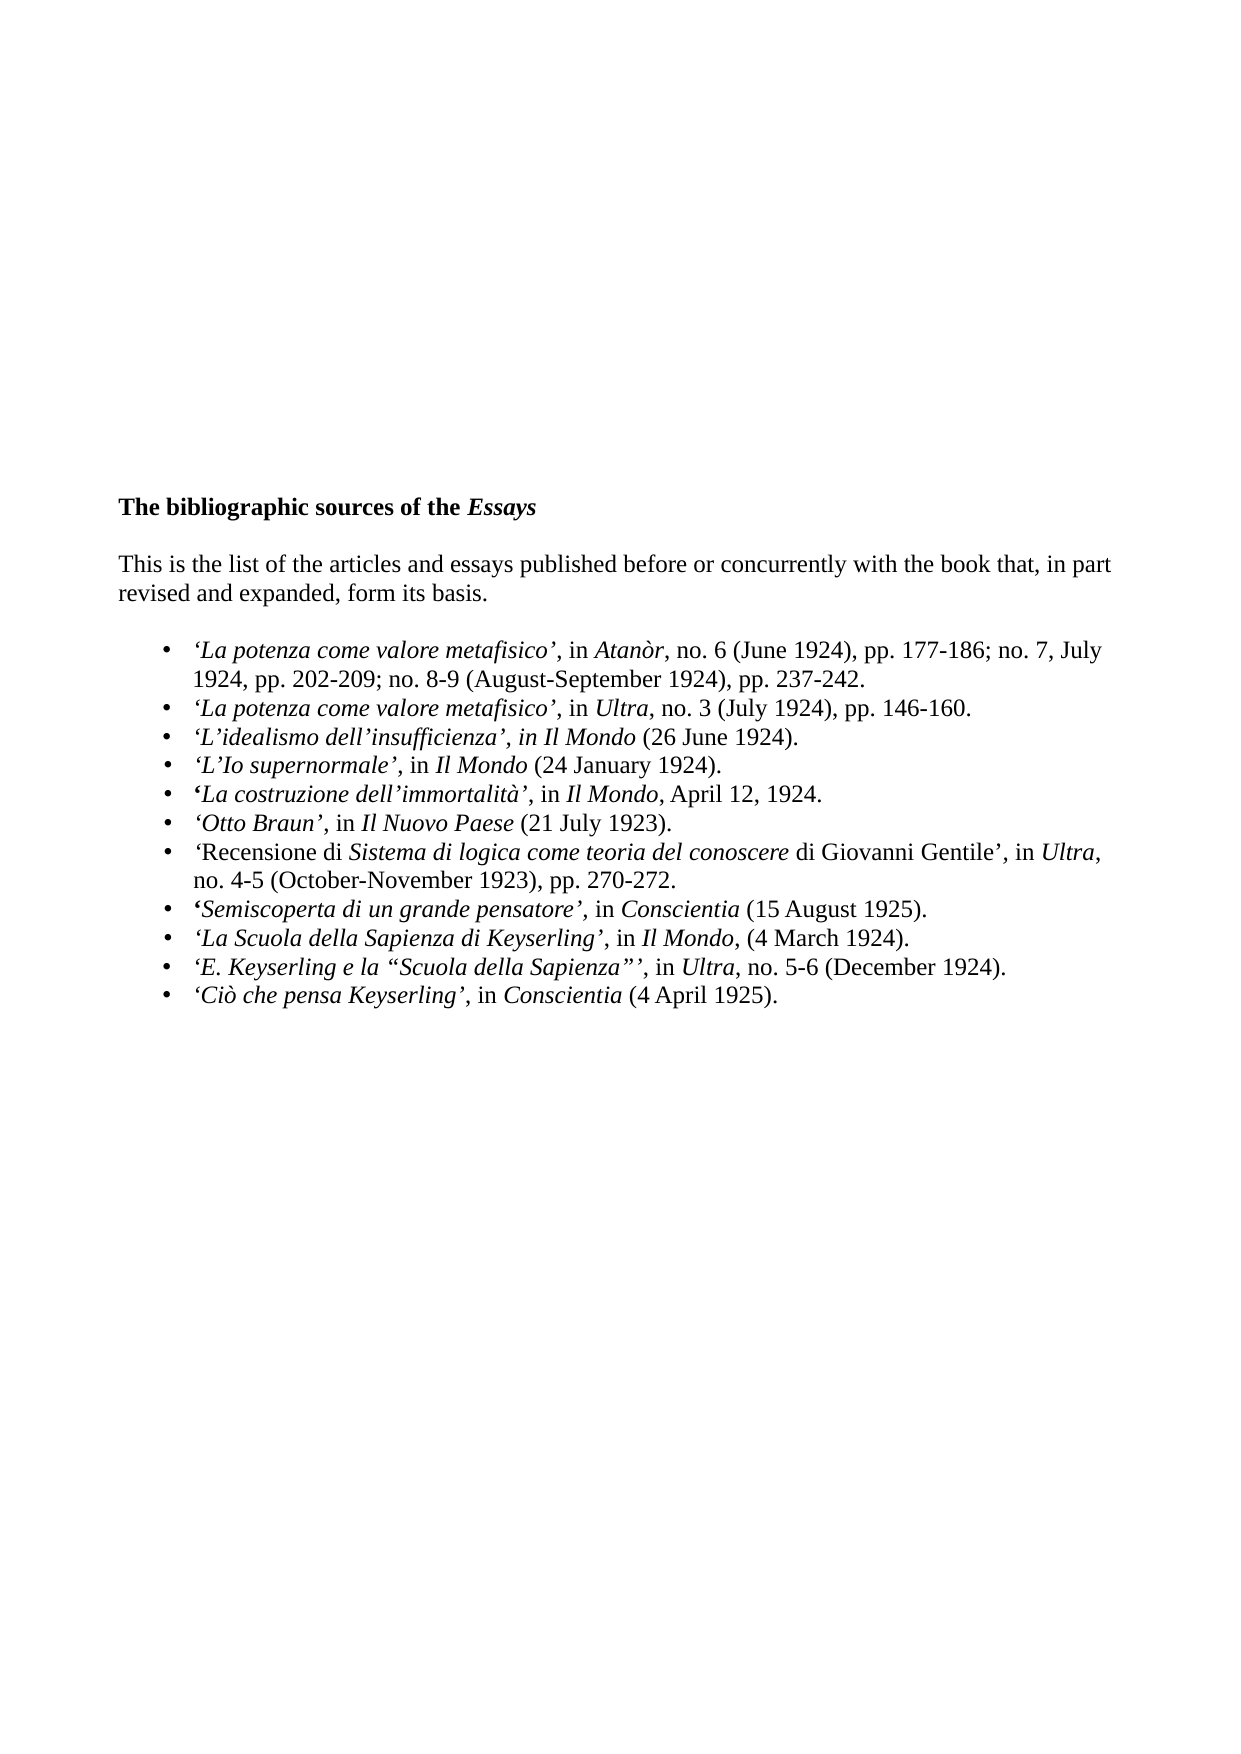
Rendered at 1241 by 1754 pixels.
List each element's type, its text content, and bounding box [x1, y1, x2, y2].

list ‘La Scuola della Sapienza di Keyserling’, in Il Mondo, (4 March 1924). [164, 923, 1122, 952]
text This is the list of the articles and essays published before or concurrently with the book that, in part revised and expanded, form its basis. [118, 549, 1122, 607]
list ‘Ciò che pensa Keyserling’, in Conscientia (4 April 1925). [162, 981, 1122, 1009]
list ‘La potenza come valore metafisico’, in Atanòr, no. 6 (June 1924), pp. 177-186; no. 7, July 1924, pp. 202-209; no. 8-9 (August-September 1924), pp. 237-242. [162, 636, 1122, 693]
list ‘La costruzione dell’immortalità’, in Il Mondo, April 12, 1924. [164, 779, 1122, 808]
list ‘Semiscoperta di un grande pensatore’, in Conscientia (15 August 1925). [164, 894, 1122, 923]
list ‘Otto Braun’, in Il Nuovo Paese (21 July 1923). [164, 808, 1122, 837]
list ‘L’Io supernormale’, in Il Mondo (24 January 1924). [164, 751, 1122, 779]
list ‘Recensione di Sistema di logica come teoria del conoscere di Giovanni Gentile’, in Ultra, no. 4-5 (October-November 1923), pp. 270-272. [164, 837, 1122, 894]
list ‘L’idealismo dell’insufficienza’, in Il Mondo (26 June 1924). [162, 722, 1122, 751]
text The bibliographic sources of the Essays [118, 492, 1122, 521]
list ‘La potenza come valore metafisico’, in Ultra, no. 3 (July 1924), pp. 146-160. [162, 693, 1122, 722]
list ‘E. Keyserling e la “Scuola della Sapienza”’, in Ultra, no. 5-6 (December 1924). [162, 952, 1122, 981]
